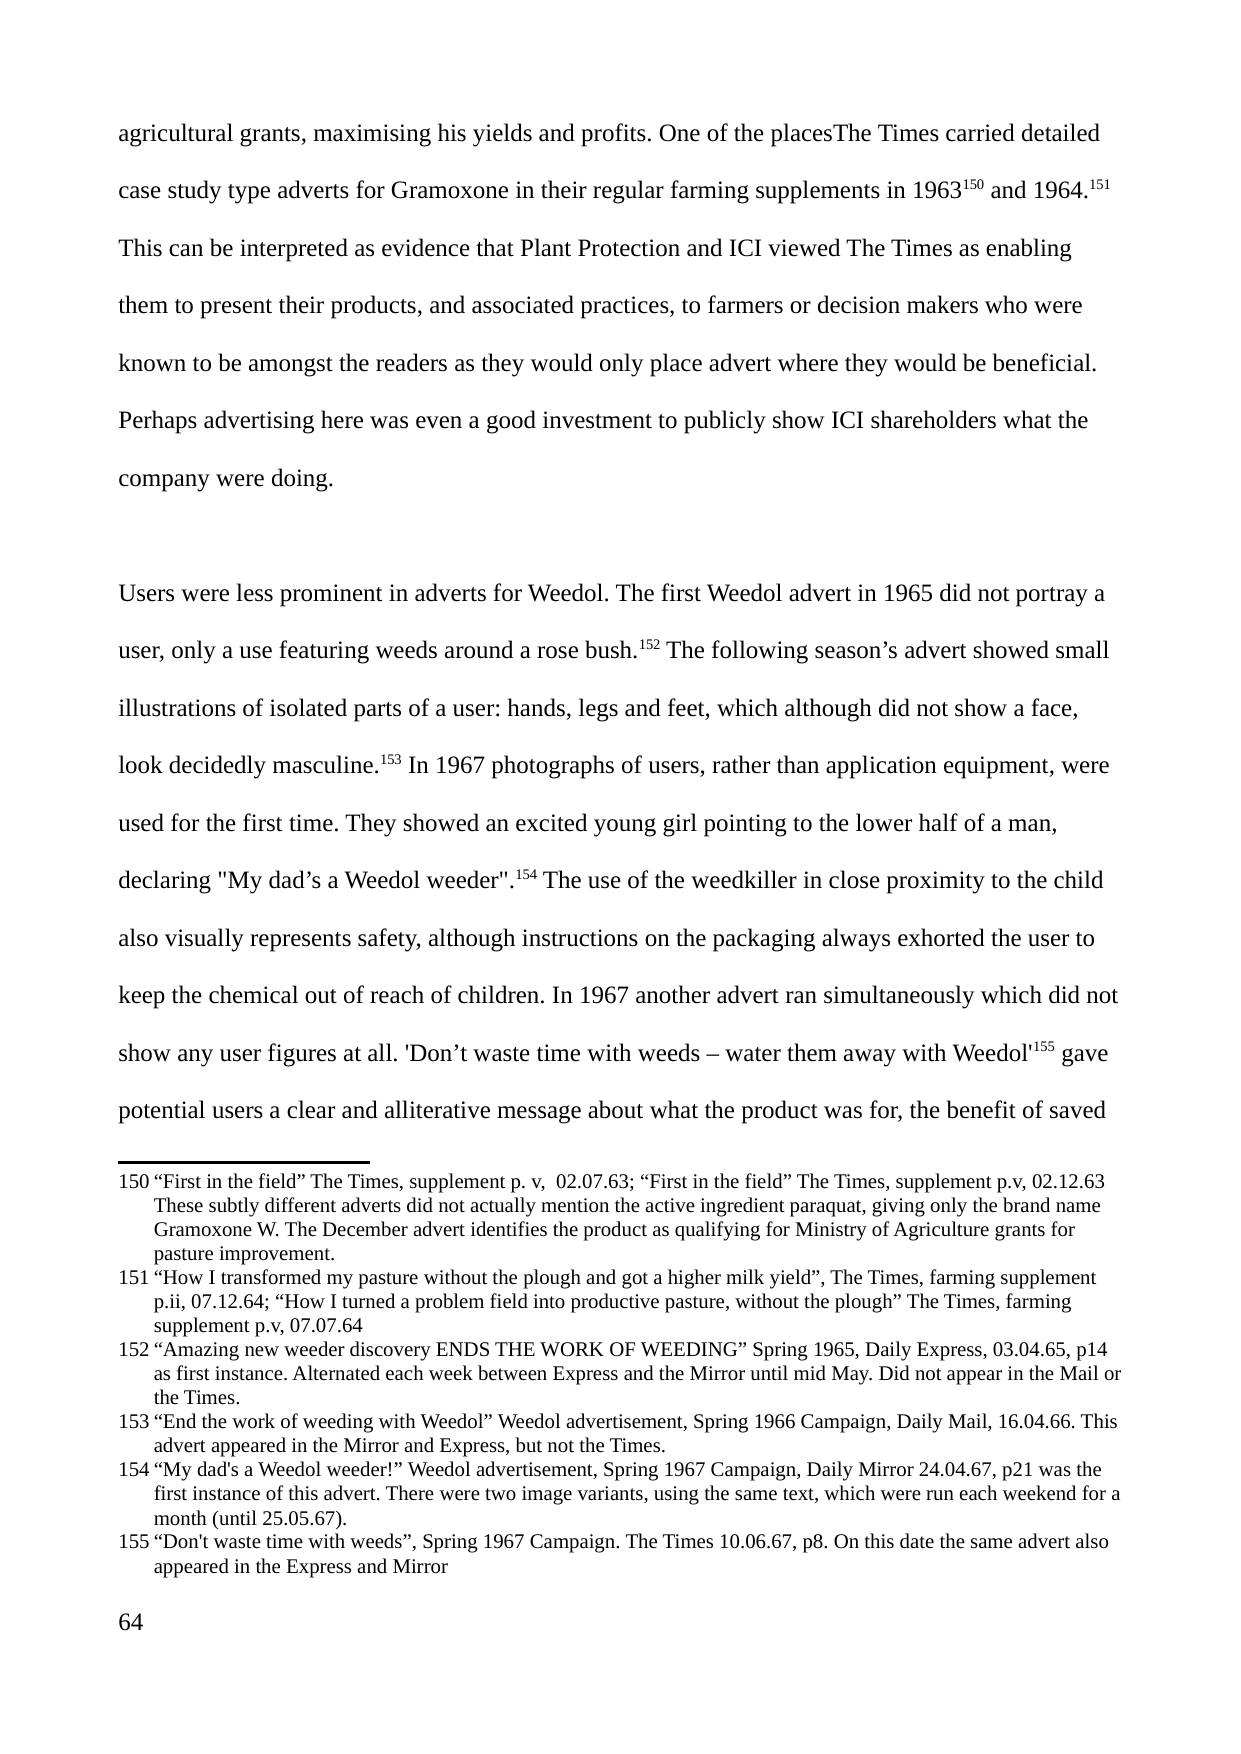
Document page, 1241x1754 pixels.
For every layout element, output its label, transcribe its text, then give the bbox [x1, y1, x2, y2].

text “Don't waste time with weeds”, Spring 1967 Campaign. The Times 10.06.67, p8. On this date the same advert also appeared in the Express and Mirror [118, 1529, 1122, 1578]
text “How I transformed my pasture without the plough and got a higher milk yield”, The Times, farming supplement p.ii, 07.12.64; “How I turned a problem field into productive pasture, without the plough” The Times, farming supplement p.v, 07.07.64 [118, 1265, 1122, 1337]
text “Amazing new weeder discovery ENDS THE WORK OF WEEDING” Spring 1965, Daily Express, 03.04.65, p14 as first instance. Alternated each week between Express and the Mirror until mid May. Did not appear in the Mail or the Times. [118, 1337, 1122, 1409]
text agricultural grants, maximising his yields and profits. One of the placesThe Times carried detailed case study type adverts for Gramoxone in their regular farming supplements in 1963 and 1964. This can be interpreted as evidence that Plant Protection and ICI viewed The Times as enabling them to present their products, and associated practices, to farmers or decision makers who were known to be amongst the readers as they would only place advert where they would be beneficial. Perhaps advertising here was even a good investment to publicly show ICI shareholders what the company were doing. [118, 118, 1122, 492]
text “End the work of weeding with Weedol” Weedol advertisement, Spring 1966 Campaign, Daily Mail, 16.04.66. This advert appeared in the Mirror and Express, but not the Times. [118, 1409, 1122, 1457]
text Users were less prominent in adverts for Weedol. The first Weedol advert in 1965 did not portray a user, only a use featuring weeds around a rose bush. The following season’s advert showed small illustrations of isolated parts of a user: hands, legs and feet, which although did not show a face, look decidedly masculine. In 1967 photographs of users, rather than application equipment, were used for the first time. They showed an excited young girl pointing to the lower half of a man, declaring "My dad’s a Weedol weeder". The use of the weedkiller in close proximity to the child also visually represents safety, although instructions on the packaging always exhorted the user to keep the chemical out of reach of children. In 1967 another advert ran simultaneously which did not show any user figures at all. 'Don’t waste time with weeds – water them away with Weedol' gave potential users a clear and alliterative message about what the product was for, the benefit of saved [118, 578, 1122, 1124]
text “My dad's a Weedol weeder!” Weedol advertisement, Spring 1967 Campaign, Daily Mirror 24.04.67, p21 was the first instance of this advert. There were two image variants, using the same text, which were run each weekend for a month (until 25.05.67). [118, 1457, 1122, 1529]
text “First in the field” The Times, supplement p. v, 02.07.63; “First in the field” The Times, supplement p.v, 02.12.63 These subtly different adverts did not actually mention the active ingredient paraquat, giving only the brand name Gramoxone W. The December advert identifies the product as qualifying for Ministry of Agriculture grants for pasture improvement. [118, 1168, 1122, 1265]
